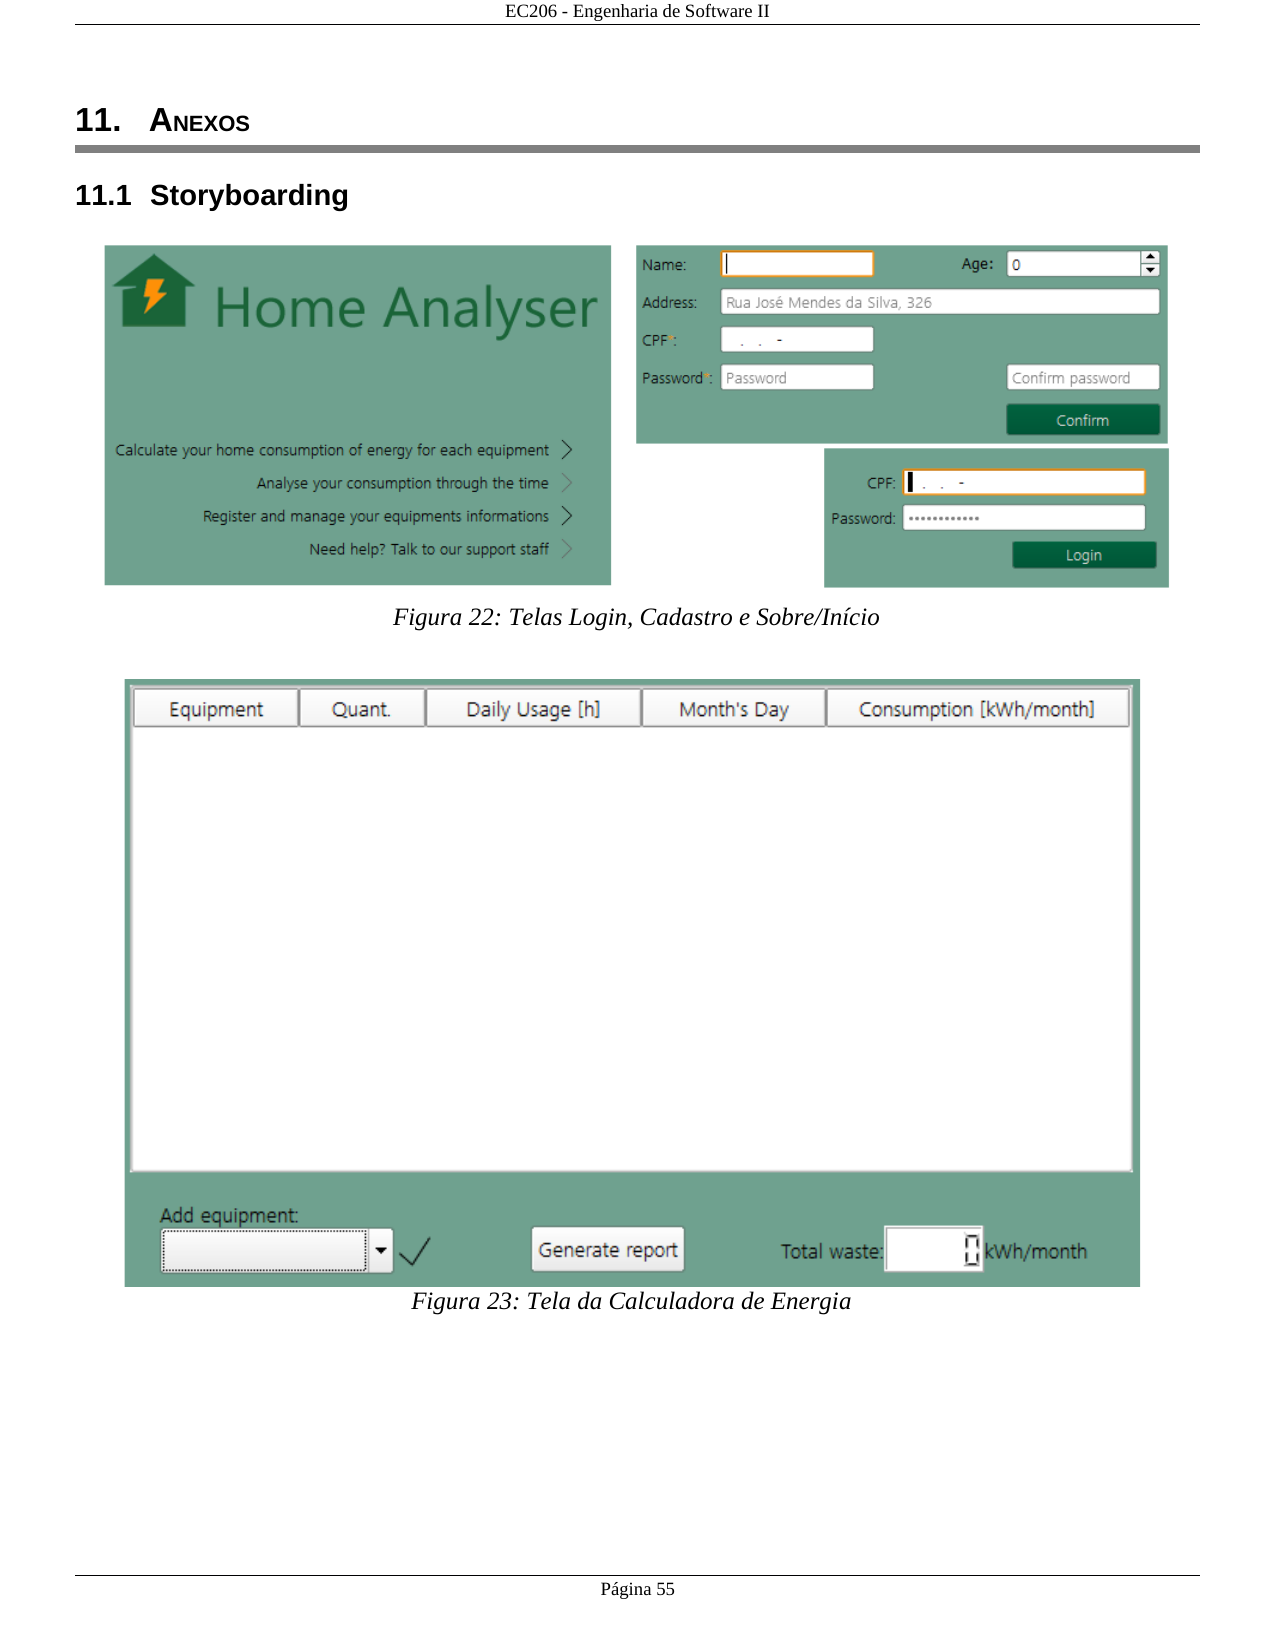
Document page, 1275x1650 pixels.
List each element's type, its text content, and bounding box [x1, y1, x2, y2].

text Figura 23: Tela da Calculadora de Energia [124, 1287, 1140, 1315]
subtitle Storyboarding [75, 178, 1200, 212]
picture [124, 679, 1141, 1287]
subtitle Anexos [75, 100, 1200, 145]
picture [88, 224, 1187, 603]
text Figura 22: Telas Login, Cadastro e Sobre/Início [89, 603, 1186, 631]
